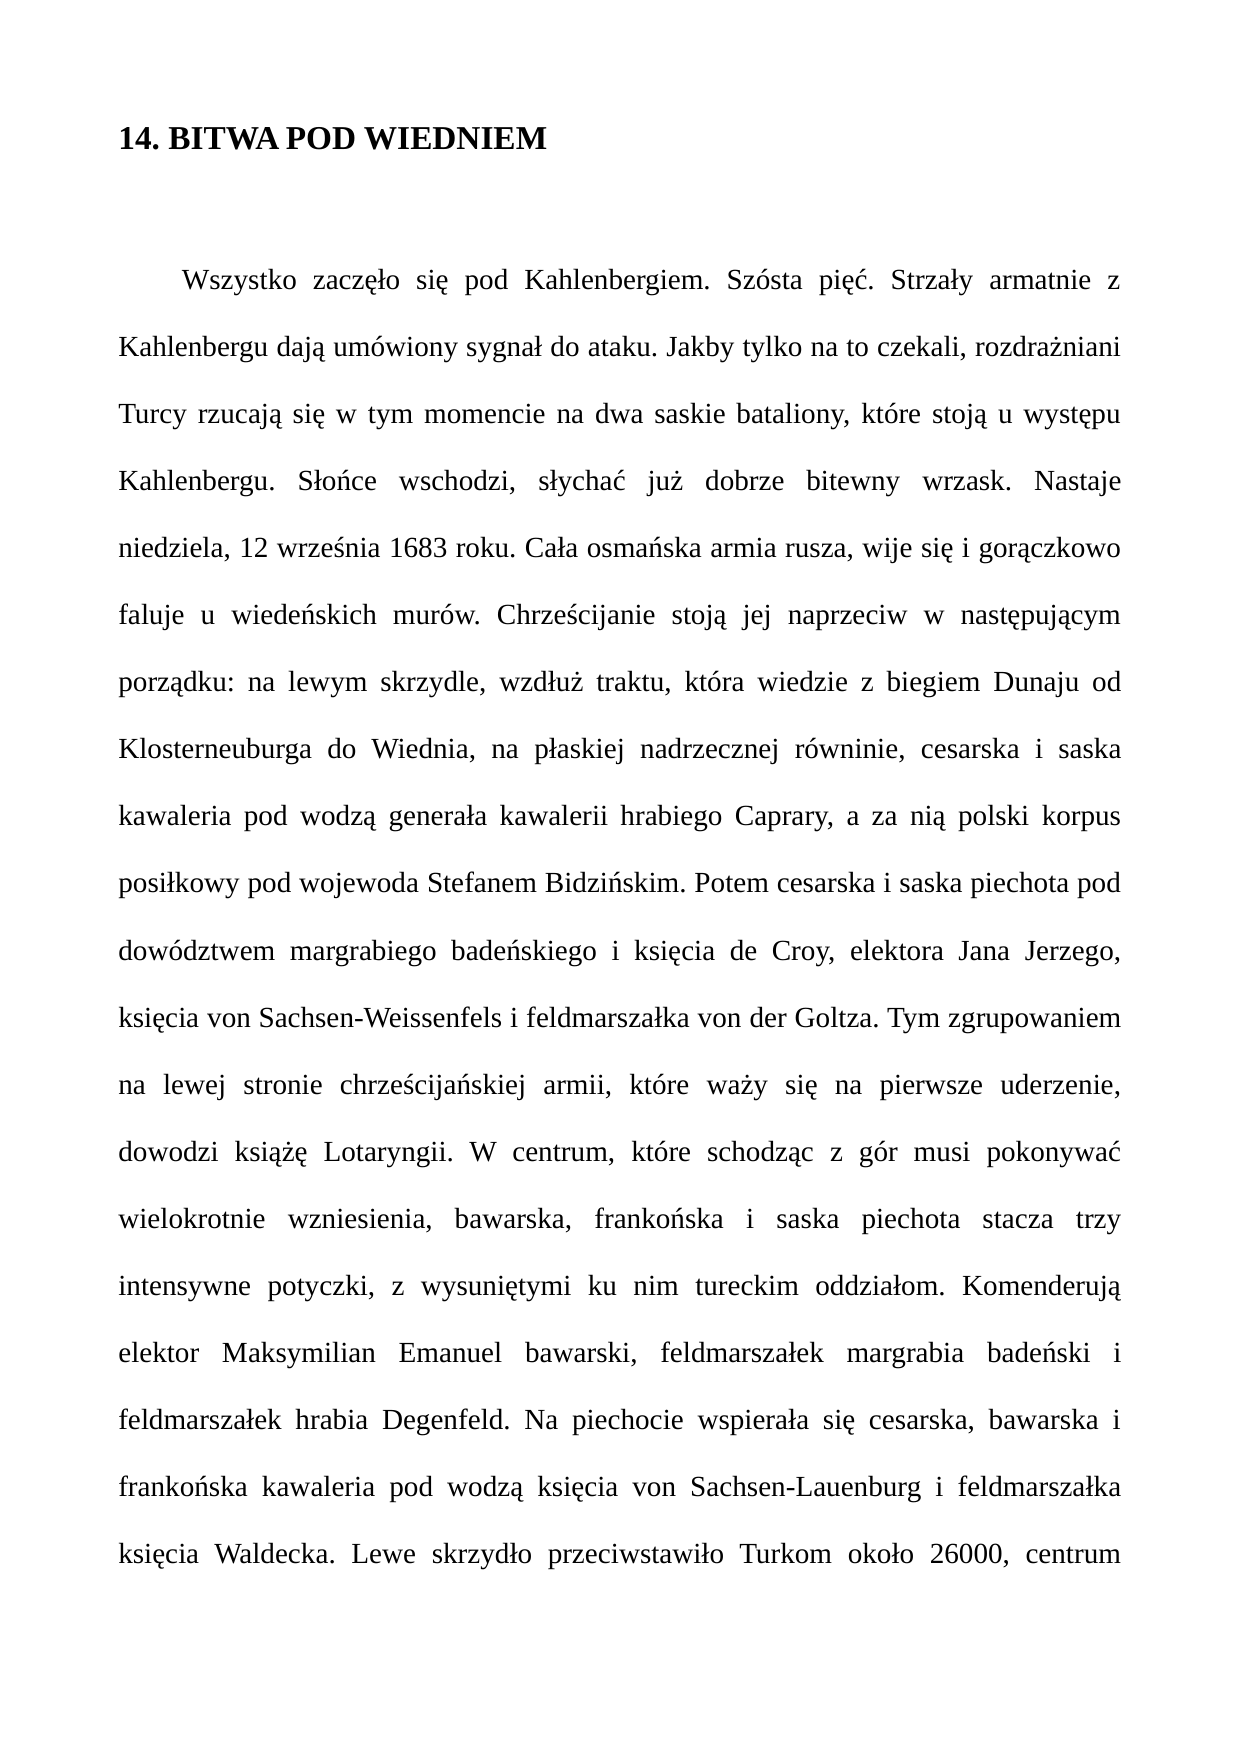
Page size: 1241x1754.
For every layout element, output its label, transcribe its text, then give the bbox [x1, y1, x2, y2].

text Wszystko zaczęło się pod Kahlenbergiem. Szósta pięć. Strzały armatnie z Kahlenbergu dają umówiony sygnał do ataku. Jakby tylko na to czekali, rozdrażniani Turcy rzucają się w tym momencie na dwa saskie bataliony, które stoją u występu Kahlenbergu. Słońce wschodzi, słychać już dobrze bitewny wrzask. Nastaje niedziela, 12 września 1683 roku. Cała osmańska armia rusza, wije się i gorączkowo faluje u wiedeńskich murów. Chrześcijanie stoją jej naprzeciw w następującym porządku: na lewym skrzydle, wzdłuż traktu, która wiedzie z biegiem Dunaju od Klosterneuburga do Wiednia, na płaskiej nadrzecznej równinie, cesarska i saska kawaleria pod wodzą generała kawalerii hrabiego Caprary, a za nią polski korpus posiłkowy pod wojewoda Stefanem Bidzińskim. Potem cesarska i saska piechota pod dowództwem margrabiego badeńskiego i księcia de Croy, elektora Jana Jerzego, księcia von Sachsen-Weissenfels i feldmarszałka von der Goltza. Tym zgrupowaniem na lewej stronie chrześcijańskiej armii, które waży się na pierwsze uderzenie, dowodzi książę Lotaryngii. W centrum, które schodząc z gór musi pokonywać wielokrotnie wzniesienia, bawarska, frankońska i saska piechota stacza trzy intensywne potyczki, z wysuniętymi ku nim tureckim oddziałom. Komenderują elektor Maksymilian Emanuel bawarski, feldmarszałek margrabia badeński i feldmarszałek hrabia Degenfeld. Na piechocie wspierała się cesarska, bawarska i frankońska kawaleria pod wodzą księcia von Sachsen-Lauenburg i feldmarszałka księcia Waldecka. Lewe skrzydło przeciwstawiło Turkom około 26000, centrum [118, 262, 1122, 1570]
text 14. BITWA POD WIEDNIEM [118, 118, 1122, 156]
